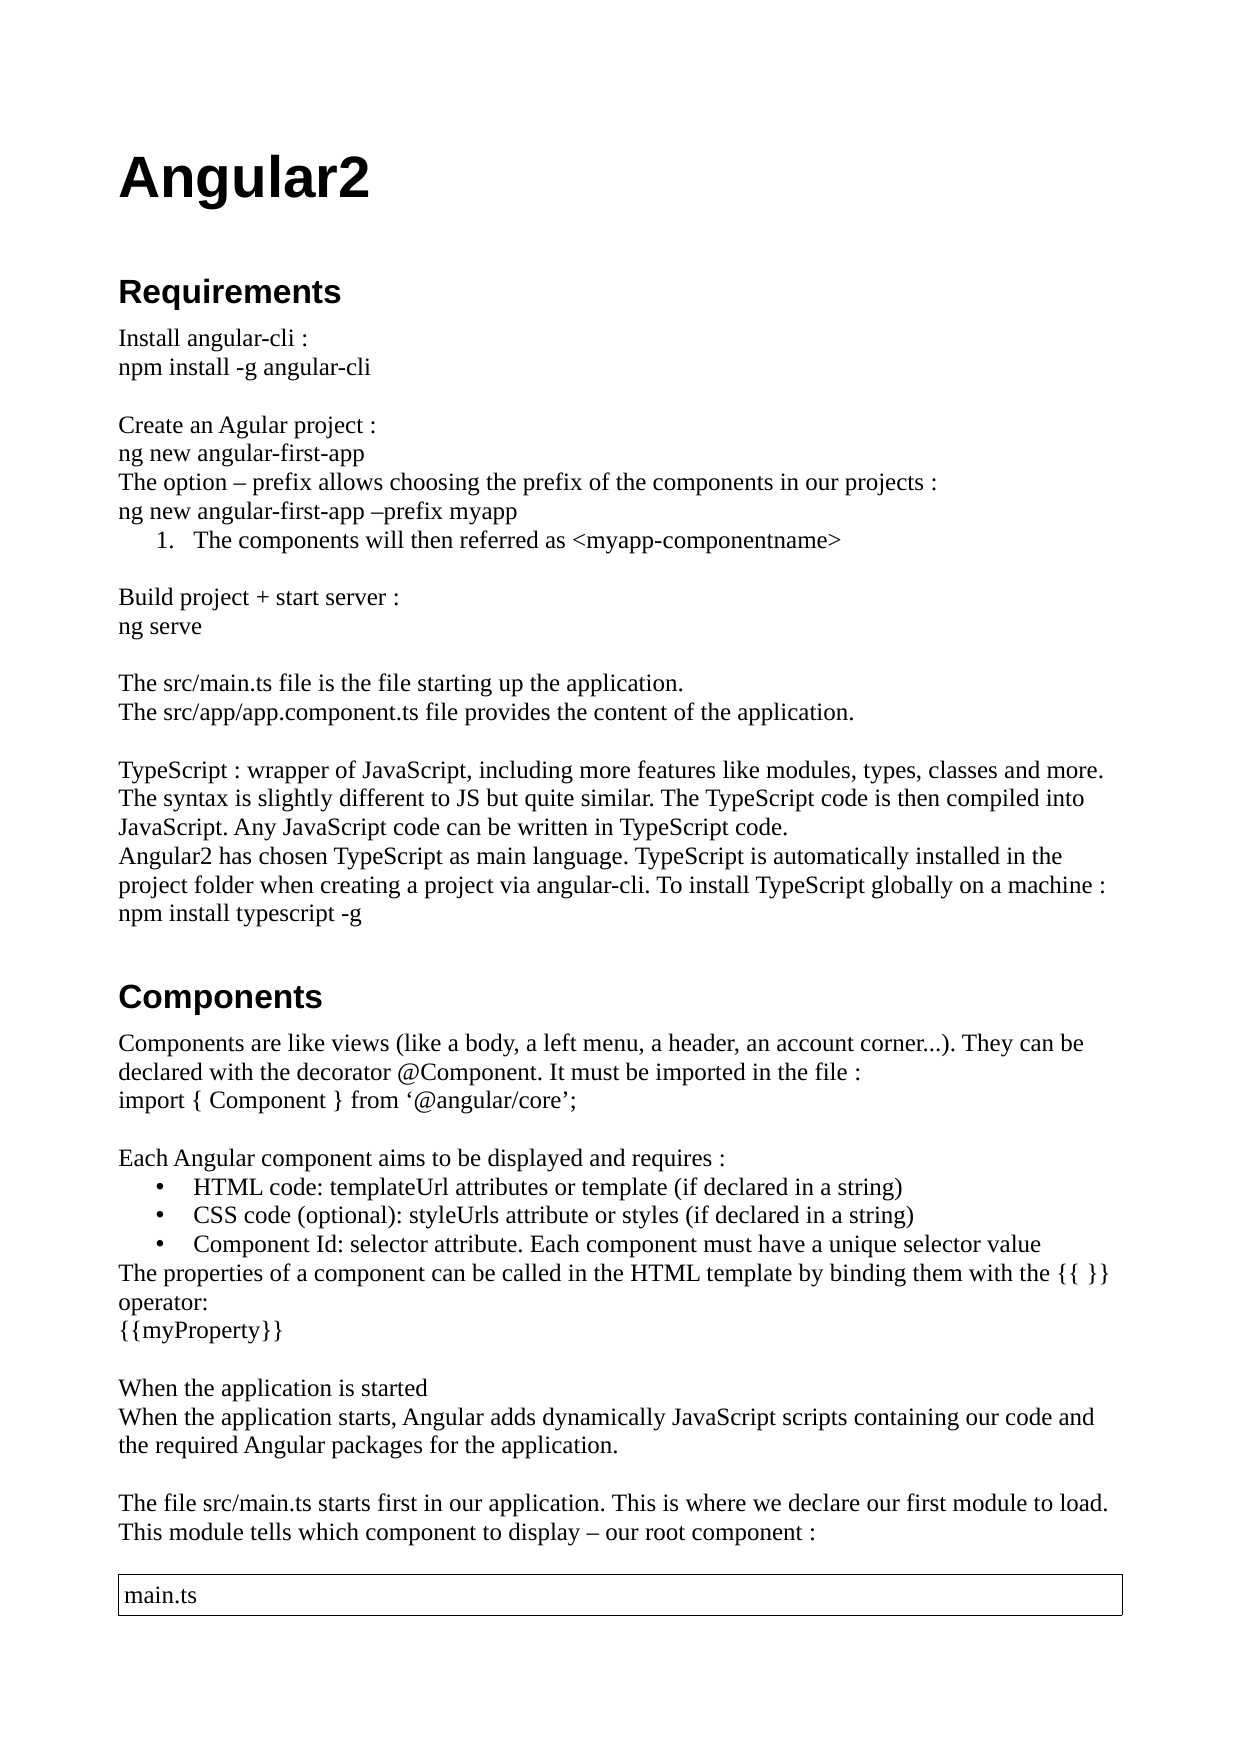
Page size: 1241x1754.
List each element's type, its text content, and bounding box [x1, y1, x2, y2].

text The file src/main.ts starts first in our application. This is where we declare our first module to load. This module tells which component to display – our root component : [118, 1488, 1122, 1545]
text The src/main.ts file is the file starting up the application. [118, 668, 1122, 697]
text The option – prefix allows choosing the prefix of the components in our projects : [118, 467, 1122, 496]
text When the application starts, Angular adds dynamically JavaScript scripts containing our code and the required Angular packages for the application. [118, 1402, 1122, 1459]
text ng serve [118, 611, 1122, 640]
text TypeScript : wrapper of JavaScript, including more features like modules, types, classes and more. The syntax is slightly different to JS but quite similar. The TypeScript code is then compiled into JavaScript. Any JavaScript code can be written in TypeScript code. [118, 755, 1122, 841]
text npm install -g angular-cli [118, 352, 1122, 381]
text npm install typescript -g [118, 898, 1122, 927]
list The components will then referred as <myapp-componentname> [156, 525, 1122, 553]
title Angular2 [118, 143, 1122, 210]
text Each Angular component aims to be displayed and requires : [118, 1143, 1122, 1172]
text Create an Agular project : [118, 410, 1122, 438]
text ng new angular-first-app [118, 438, 1122, 467]
table_header main.ts [119, 1575, 1122, 1614]
text When the application is started [118, 1373, 1122, 1402]
text The src/app/app.component.ts file provides the content of the application. [118, 697, 1122, 726]
text {{myProperty}} [118, 1315, 1122, 1344]
list HTML code: templateUrl attributes or template (if declared in a string) [156, 1172, 1122, 1200]
subtitle Requirements [118, 272, 1122, 311]
text Components are like views (like a body, a left menu, a header, an account corner...). They can be declared with the decorator @Component. It must be imported in the file : [118, 1028, 1122, 1085]
list CSS code (optional): styleUrls attribute or styles (if declared in a string) [156, 1200, 1122, 1229]
text Install angular-cli : [118, 323, 1122, 352]
list Component Id: selector attribute. Each component must have a unique selector value [156, 1229, 1122, 1258]
text ng new angular-first-app –prefix myapp [118, 496, 1122, 525]
text import { Component } from ‘@angular/core’; [118, 1085, 1122, 1114]
subtitle Components [118, 977, 1122, 1015]
text Build project + start server : [118, 582, 1122, 611]
text The properties of a component can be called in the HTML template by binding them with the {{ }} operator: [118, 1258, 1122, 1315]
text Angular2 has chosen TypeScript as main language. TypeScript is automatically installed in the project folder when creating a project via angular-cli. To install TypeScript globally on a machine : [118, 841, 1122, 898]
